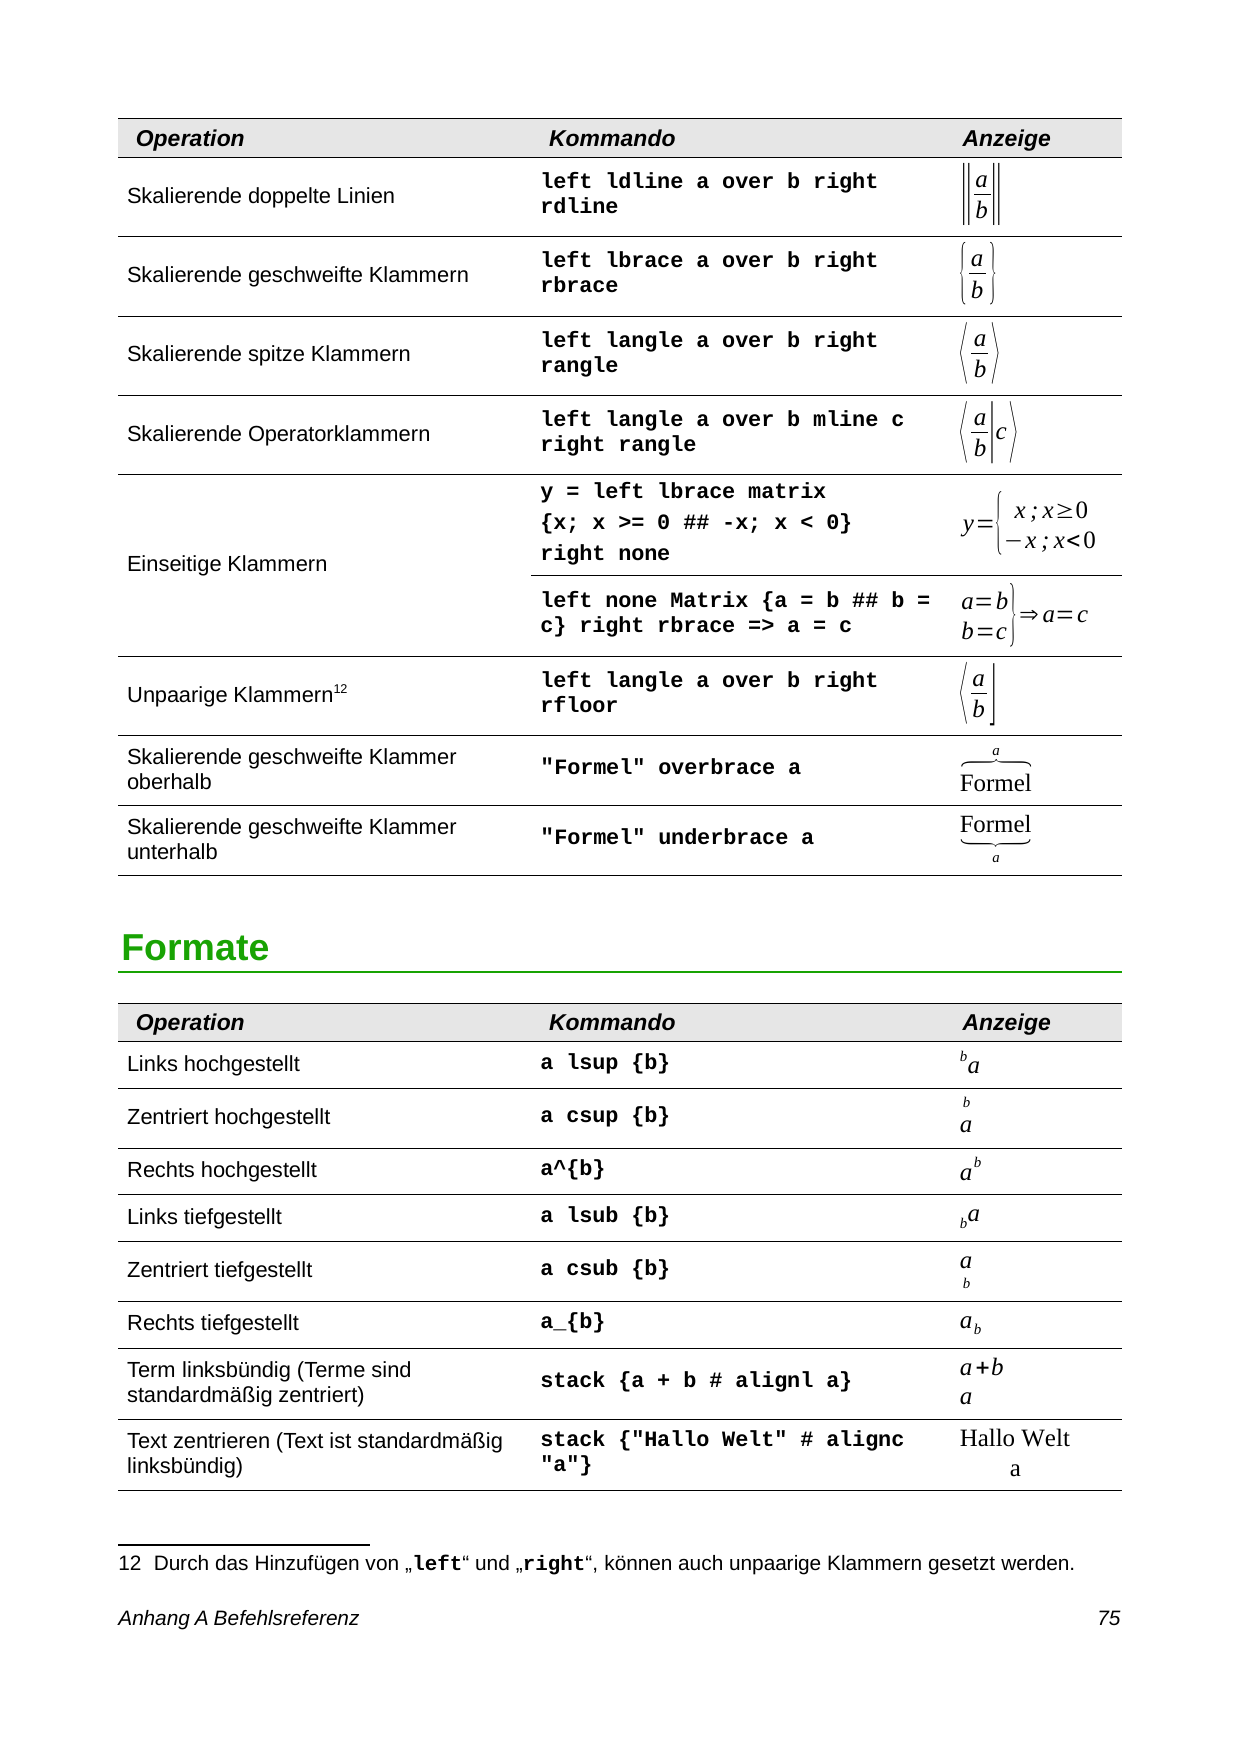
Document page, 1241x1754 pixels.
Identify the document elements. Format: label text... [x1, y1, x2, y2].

table_cell Skalierende geschweifte Klammer unterhalb [118, 806, 531, 875]
table_cell [945, 317, 1122, 395]
table_header Operation [118, 1004, 531, 1041]
table_cell [945, 657, 1122, 735]
table_cell Links tiefgestellt [118, 1195, 531, 1241]
table_cell [945, 806, 1122, 875]
table_cell left lbrace a over b right rbrace [531, 237, 945, 316]
table_cell Skalierende Operatorklammern [118, 396, 531, 474]
table_cell Skalierende geschweifte Klammer oberhalb [118, 736, 531, 805]
table_cell [945, 736, 1122, 805]
table_cell "Formel" overbrace a [531, 736, 945, 805]
table_cell a lsub {b} [531, 1195, 945, 1241]
subtitle Formate [118, 922, 1122, 971]
table_cell a csup {b} [531, 1089, 945, 1148]
table_cell Zentriert hochgestellt [118, 1089, 531, 1148]
table_cell stack {a + b # alignl a} [531, 1349, 945, 1419]
table_cell [945, 1420, 1122, 1490]
table_cell Skalierende geschweifte Klammern [118, 237, 531, 316]
table_cell left langle a over b mline c right rangle [531, 396, 945, 474]
table_cell [945, 475, 1122, 575]
table_cell [945, 1242, 1122, 1301]
table_header Operation [118, 119, 531, 157]
table_cell "Formel" underbrace a [531, 806, 945, 875]
table_header Kommando [531, 119, 945, 157]
table_cell Rechts hochgestellt [118, 1149, 531, 1194]
table_cell Term linksbündig (Terme sind standardmäßig zentriert) [118, 1349, 531, 1419]
table_cell Unpaarige Klammern [118, 657, 531, 735]
table_cell Links hochgestellt [118, 1042, 531, 1088]
table_cell Skalierende doppelte Linien [118, 158, 531, 236]
table_cell [945, 1195, 1122, 1241]
table_header Anzeige [945, 119, 1122, 157]
table_cell [945, 1302, 1122, 1348]
table_cell Rechts tiefgestellt [118, 1302, 531, 1348]
table_cell [945, 158, 1122, 236]
table_cell [945, 576, 1122, 656]
table_cell [945, 1149, 1122, 1194]
table_cell a_{b} [531, 1302, 945, 1348]
table_cell [945, 1349, 1122, 1419]
table_cell Text zentrieren (Text ist standardmäßig linksbündig) [118, 1420, 531, 1490]
table_cell a^{b} [531, 1149, 945, 1194]
table_header Kommando [531, 1004, 945, 1041]
table_cell y = left lbrace matrix {x; x >= 0 ## -x; x < 0} right none [531, 475, 945, 575]
table_cell [945, 396, 1122, 474]
table_cell [945, 1089, 1122, 1148]
table_header Anzeige [945, 1004, 1122, 1041]
table_cell left none Matrix {a = b ## b = c} right rbrace => a = c [531, 576, 945, 656]
table_cell a csub {b} [531, 1242, 945, 1301]
table_cell Skalierende spitze Klammern [118, 317, 531, 395]
table_cell left langle a over b right rangle [531, 317, 945, 395]
table_cell Zentriert tiefgestellt [118, 1242, 531, 1301]
table_cell left langle a over b right rfloor [531, 657, 945, 735]
table_cell [945, 1042, 1122, 1088]
table_cell stack {"Hallo Welt" # alignc "a"} [531, 1420, 945, 1490]
table_cell Einseitige Klammern [118, 475, 531, 656]
table_cell [945, 237, 1122, 316]
table_cell left ldline a over b right rdline [531, 158, 945, 236]
table_cell a lsup {b} [531, 1042, 945, 1088]
